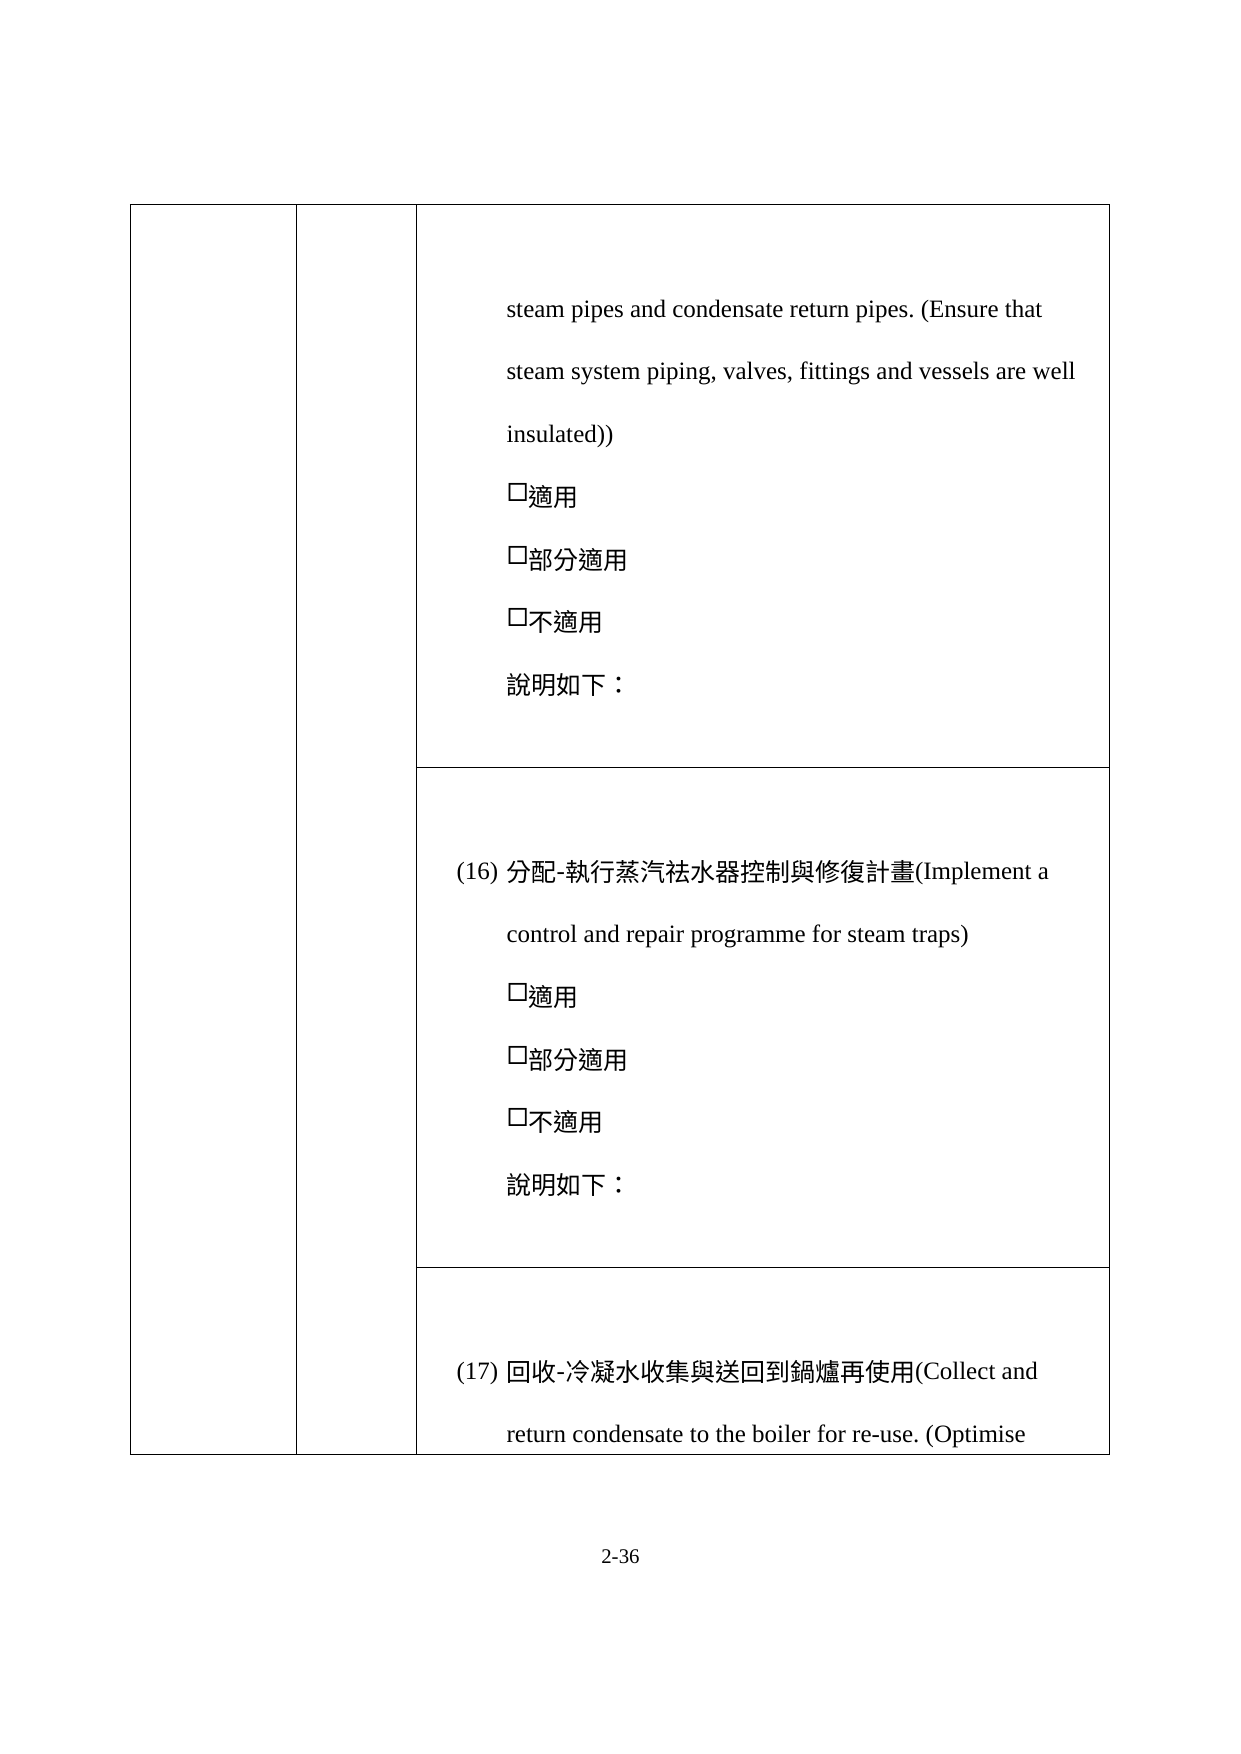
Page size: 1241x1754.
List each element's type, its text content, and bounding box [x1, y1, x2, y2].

table_cell [297, 205, 416, 1454]
table_cell [131, 205, 296, 1454]
table_cell 分配-執行蒸汽祛水器控制與修復計畫(Implement a control and repair programme for steam traps) 適用 部分適用 不適用 說明如下： [417, 768, 1109, 1267]
table_cell steam pipes and condensate return pipes. (Ensure that steam system piping, valves, fittings and vessels are well insulated)) 適用 部分適用 不適用 說明如下： [417, 205, 1109, 767]
table_cell 回收-冷凝水收集與送回到鍋爐再使用(Collect and return condensate to the boiler for re-use. (Optimise [417, 1268, 1109, 1454]
